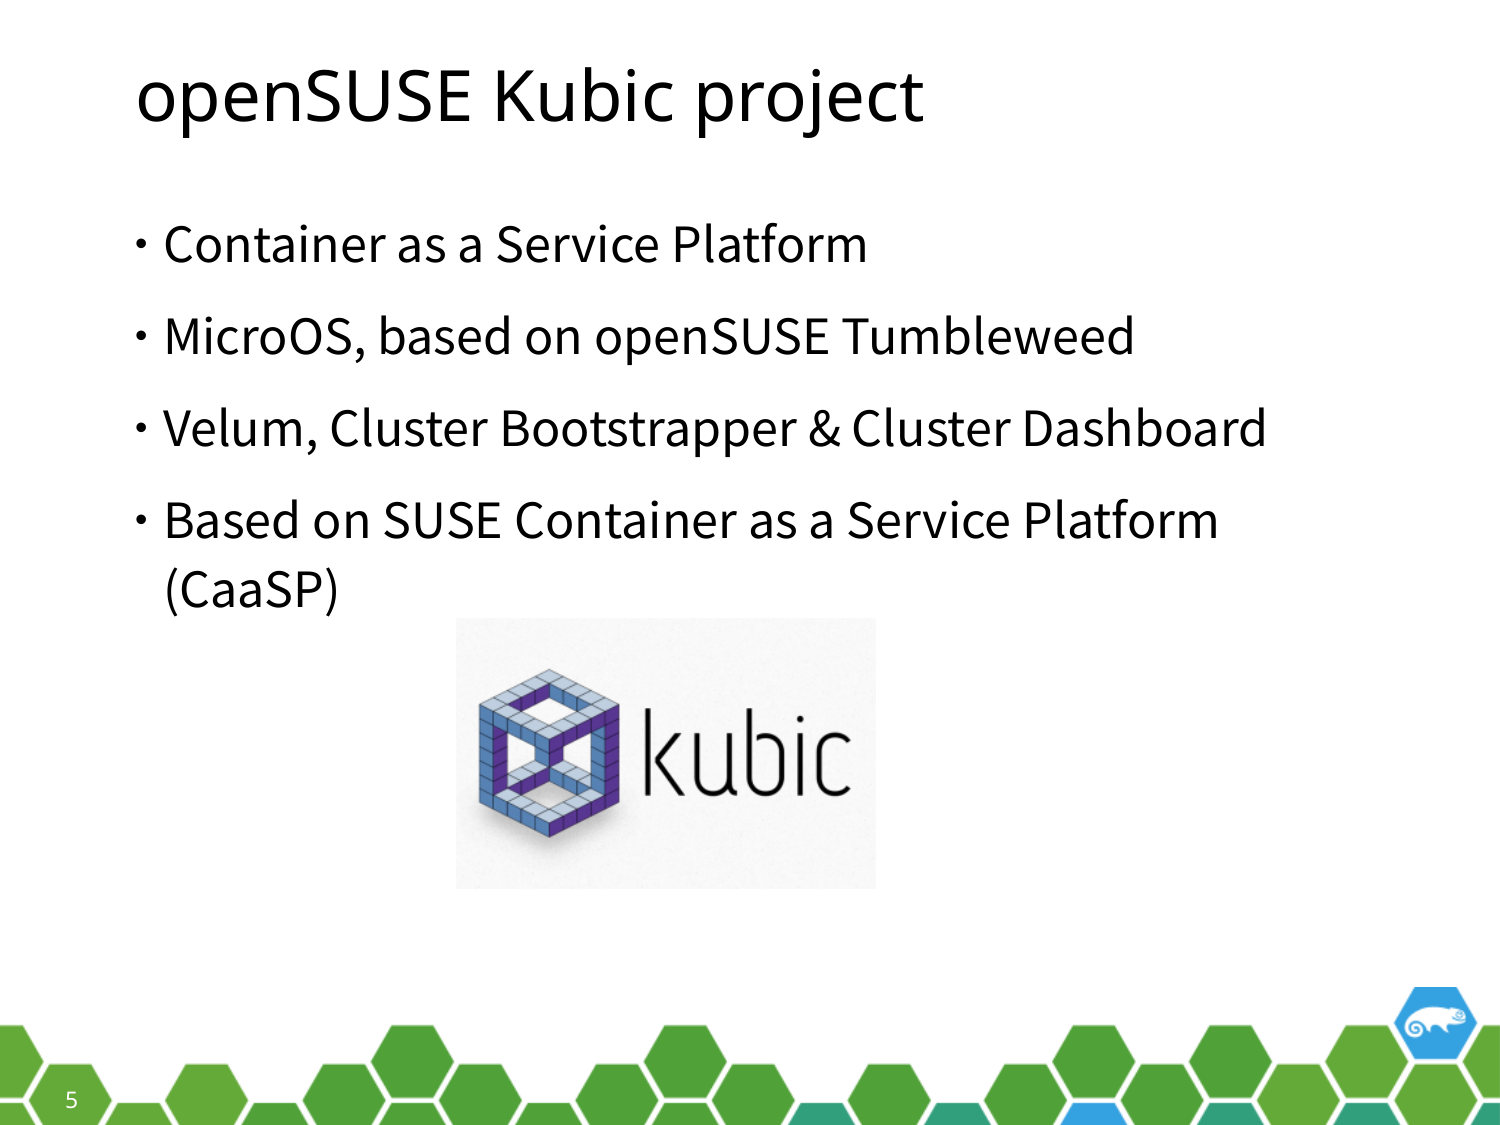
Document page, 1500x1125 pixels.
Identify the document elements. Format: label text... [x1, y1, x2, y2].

picture [456, 618, 876, 889]
list Container as a Service Platform MicroOS, based on openSUSE Tumbleweed Velum, Cluster Bootstrapper & Cluster Dashboard Based on SUSE Container as a Service Platform (CaaSP) [135, 208, 1372, 862]
picture [0, 987, 1500, 1125]
title openSUSE Kubic project [135, 12, 1372, 175]
